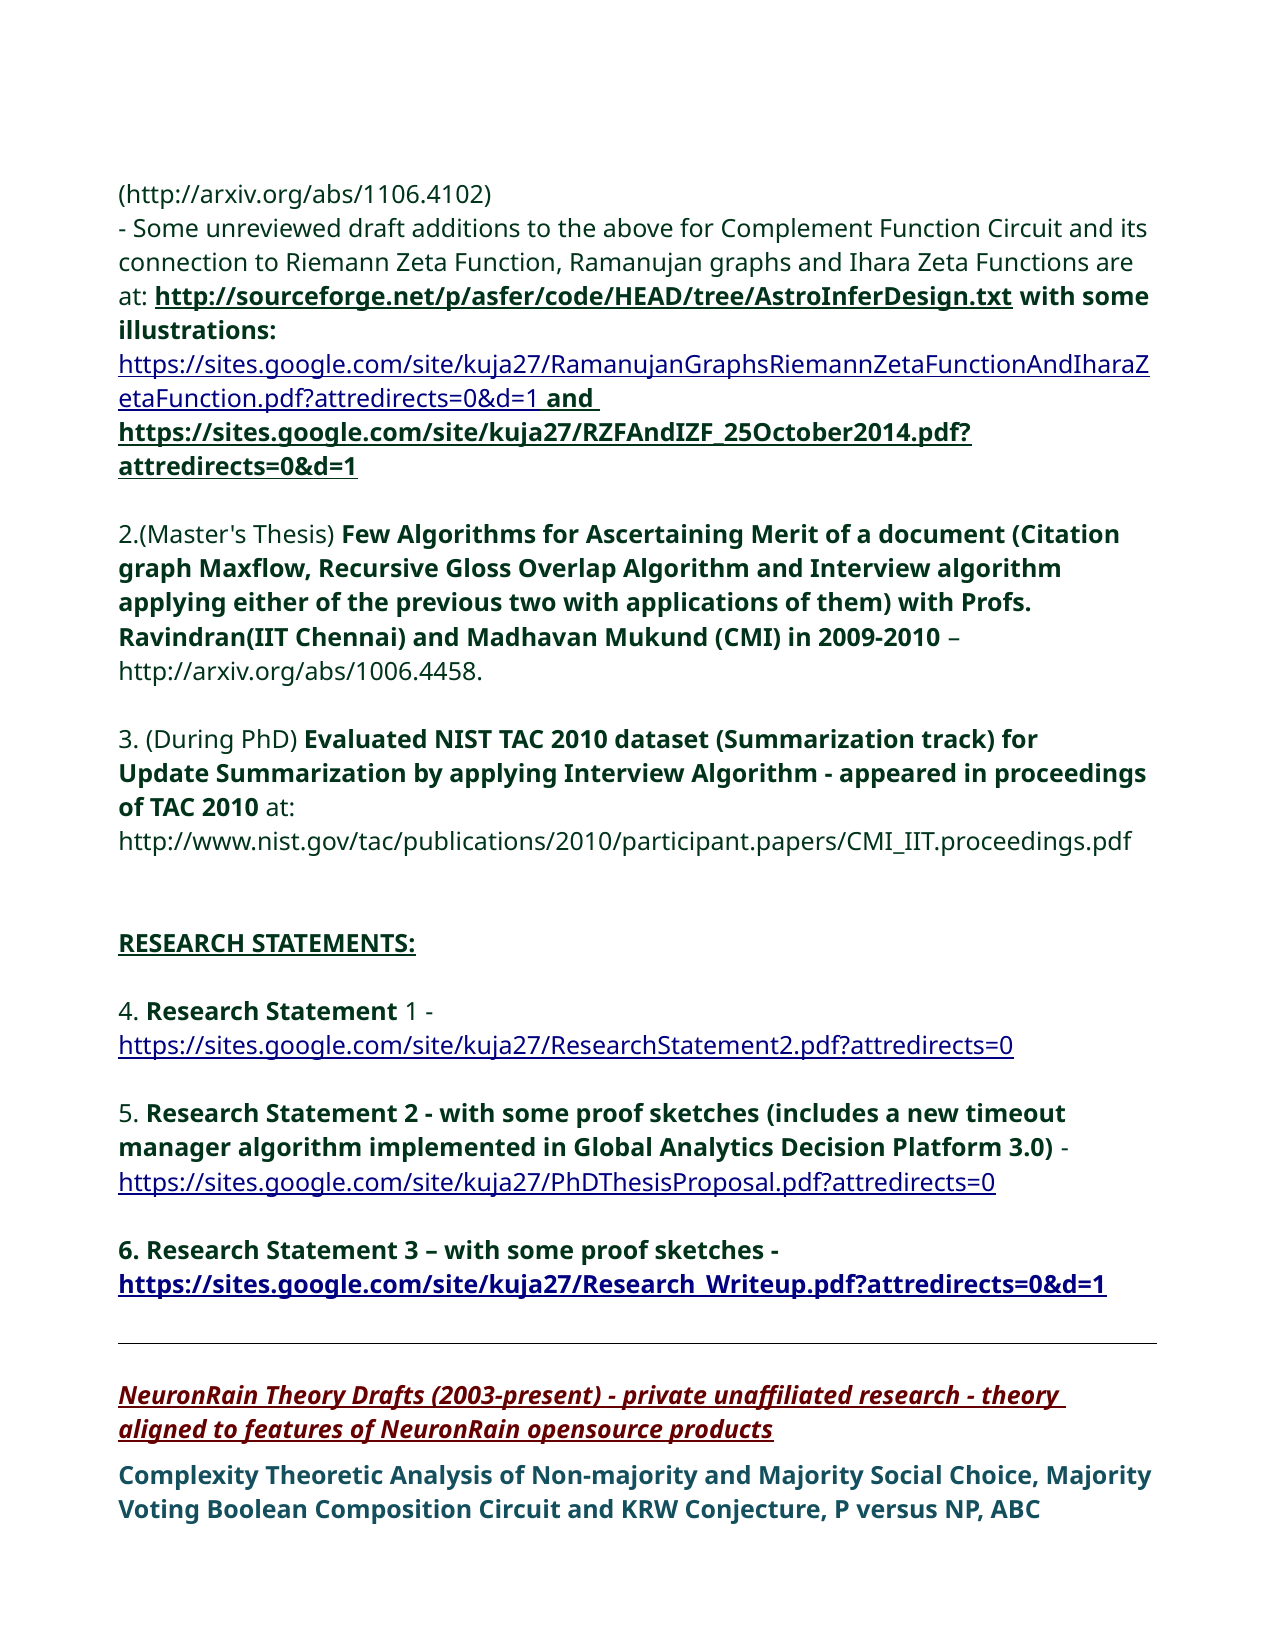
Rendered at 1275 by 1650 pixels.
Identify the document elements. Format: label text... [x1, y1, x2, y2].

text 3. (During PhD) Evaluated NIST TAC 2010 dataset (Summarization track) for [118, 721, 1157, 755]
text NeuronRain Theory Drafts (2003-present) - private unaffiliated research - theory aligned to features of NeuronRain opensource products [118, 1377, 1157, 1446]
text - Some unreviewed draft additions to the above for Complement Function Circuit and its connection to Riemann Zeta Function, Ramanujan graphs and Ihara Zeta Functions are at: http://sourceforge.net/p/asfer/code/HEAD/tree/AstroInferDesign.txt with some illustrations: https://sites.google.com/site/kuja27/RamanujanGraphsRiemannZetaFunctionAndIharaZetaFunction.pdf?attredirects=0&d=1 and [118, 210, 1157, 415]
text 2.(Master's Thesis) Few Algorithms for Ascertaining Merit of a document (Citation graph Maxflow, Recursive Gloss Overlap Algorithm and Interview algorithm applying either of the previous two with applications of them) with Profs. Ravindran(IIT Chennai) and Madhavan Mukund (CMI) in 2009-2010 – http://arxiv.org/abs/1006.4458. [118, 517, 1157, 687]
text http://www.nist.gov/tac/publications/2010/participant.papers/CMI_IIT.proceedings.pdf [118, 823, 1157, 858]
text 5. Research Statement 2 - with some proof sketches (includes a new timeout manager algorithm implemented in Global Analytics Decision Platform 3.0) - https://sites.google.com/site/kuja27/PhDThesisProposal.pdf?attredirects=0 [118, 1096, 1157, 1198]
text 6. Research Statement 3 – with some proof sketches - https://sites.google.com/site/kuja27/Research_Writeup.pdf?attredirects=0&d=1 [118, 1232, 1157, 1300]
text 4. Research Statement 1 - https://sites.google.com/site/kuja27/ResearchStatement2.pdf?attredirects=0 [118, 994, 1157, 1062]
text https://sites.google.com/site/kuja27/RZFAndIZF_25October2014.pdf?attredirects=0&d=1 [118, 415, 1157, 483]
text Complexity Theoretic Analysis of Non-majority and Majority Social Choice, Majority Voting Boolean Composition Circuit and KRW Conjecture, P versus NP, ABC [118, 1458, 1157, 1526]
text (http://arxiv.org/abs/1106.4102) [118, 176, 1157, 210]
text RESEARCH STATEMENTS: [118, 926, 1157, 960]
text Update Summarization by applying Interview Algorithm - appeared in proceedings of TAC 2010 at: [118, 755, 1157, 823]
